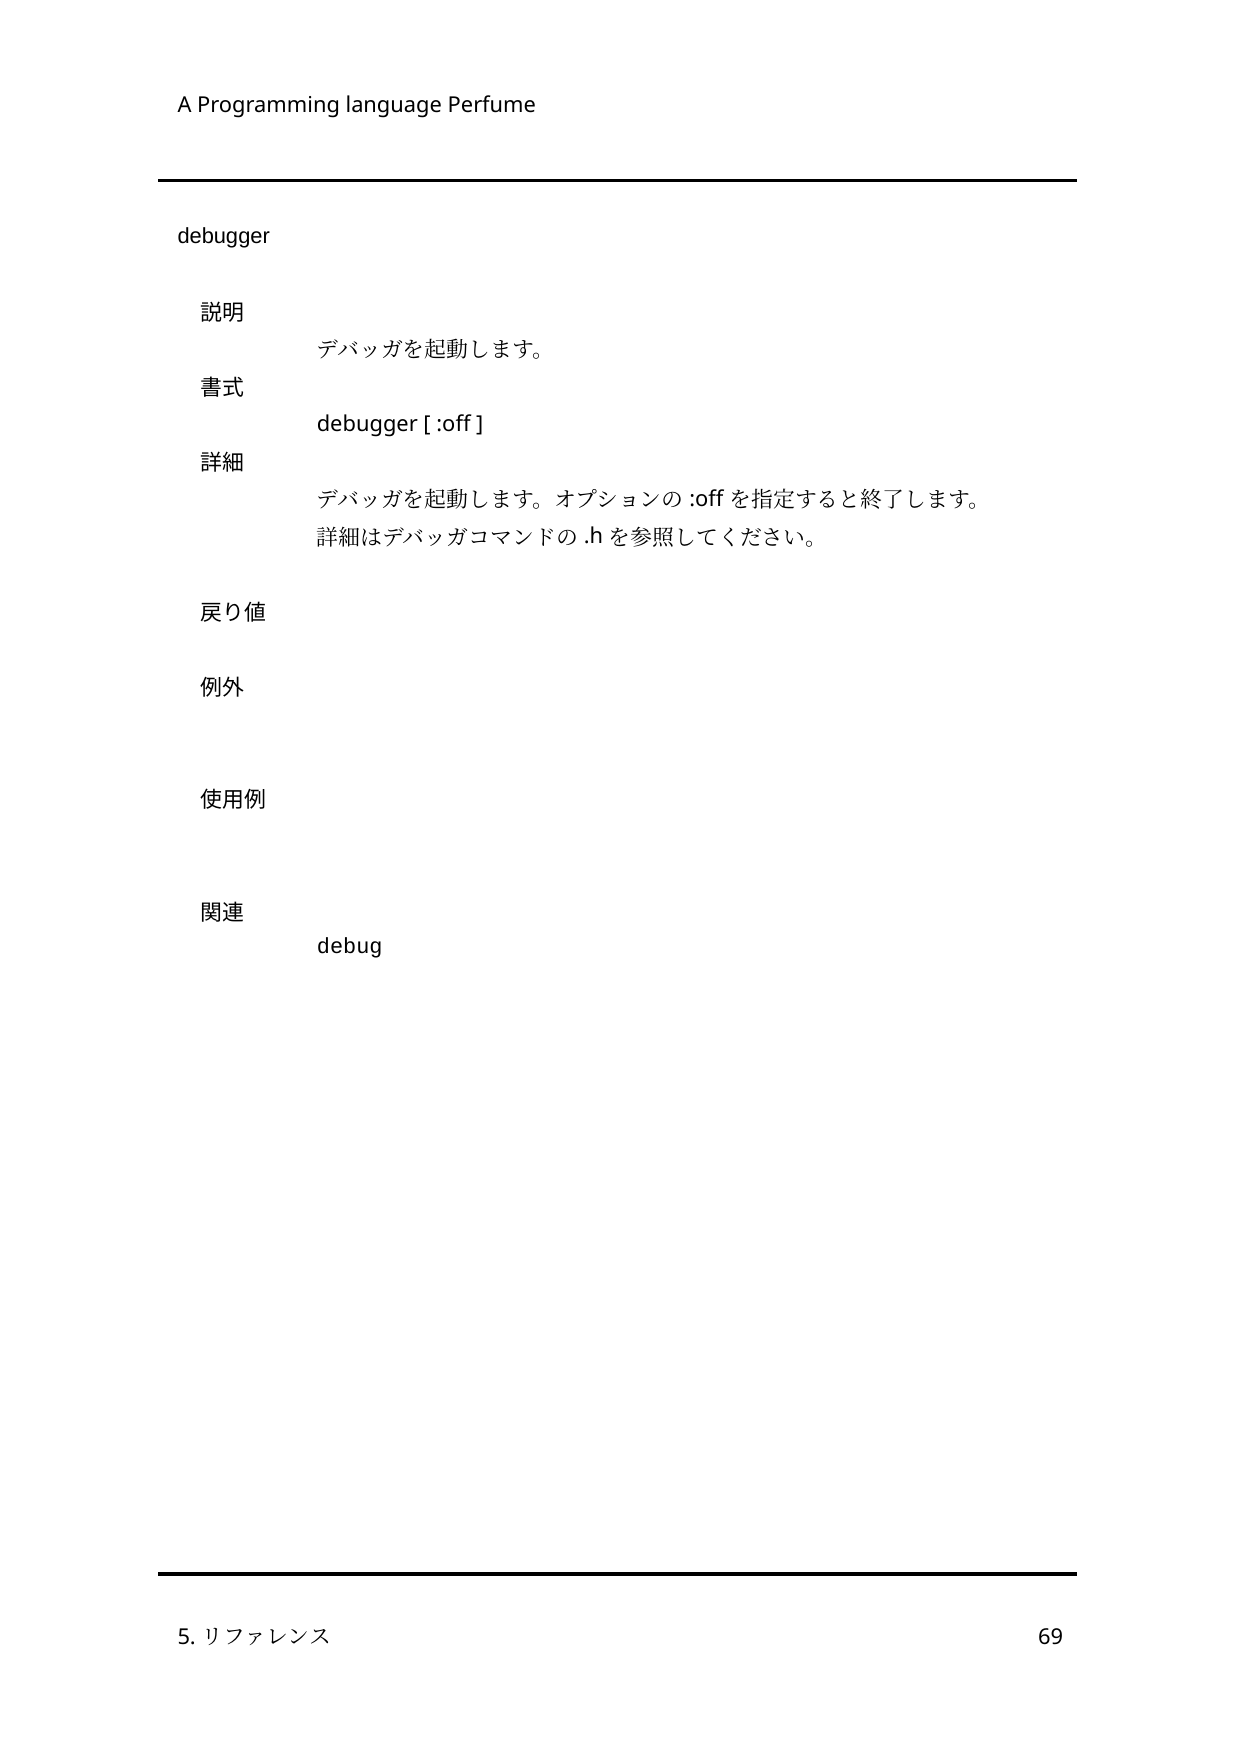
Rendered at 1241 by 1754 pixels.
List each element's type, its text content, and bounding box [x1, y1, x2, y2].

table_cell 詳細 [200, 442, 317, 567]
table_cell [317, 667, 1063, 754]
table_cell 戻り値 [200, 567, 317, 667]
table_header 説明 [200, 292, 317, 367]
table_cell デバッガを起動します。オプションの :off を指定すると終了します。 詳細はデバッガコマンドの .h を参照してください。 [317, 442, 1063, 567]
table_cell debugger [ :off ] [317, 367, 1063, 442]
subtitle debugger [177, 217, 1063, 254]
table_cell [317, 754, 1063, 867]
table_cell debug [317, 867, 1063, 979]
table_cell 使用例 [200, 754, 317, 867]
table_cell 例外 [200, 667, 317, 754]
table_cell 書式 [200, 367, 317, 442]
table_cell 関連 [200, 867, 317, 979]
table_header デバッガを起動します。 [317, 292, 1063, 367]
table_cell [317, 567, 1063, 667]
